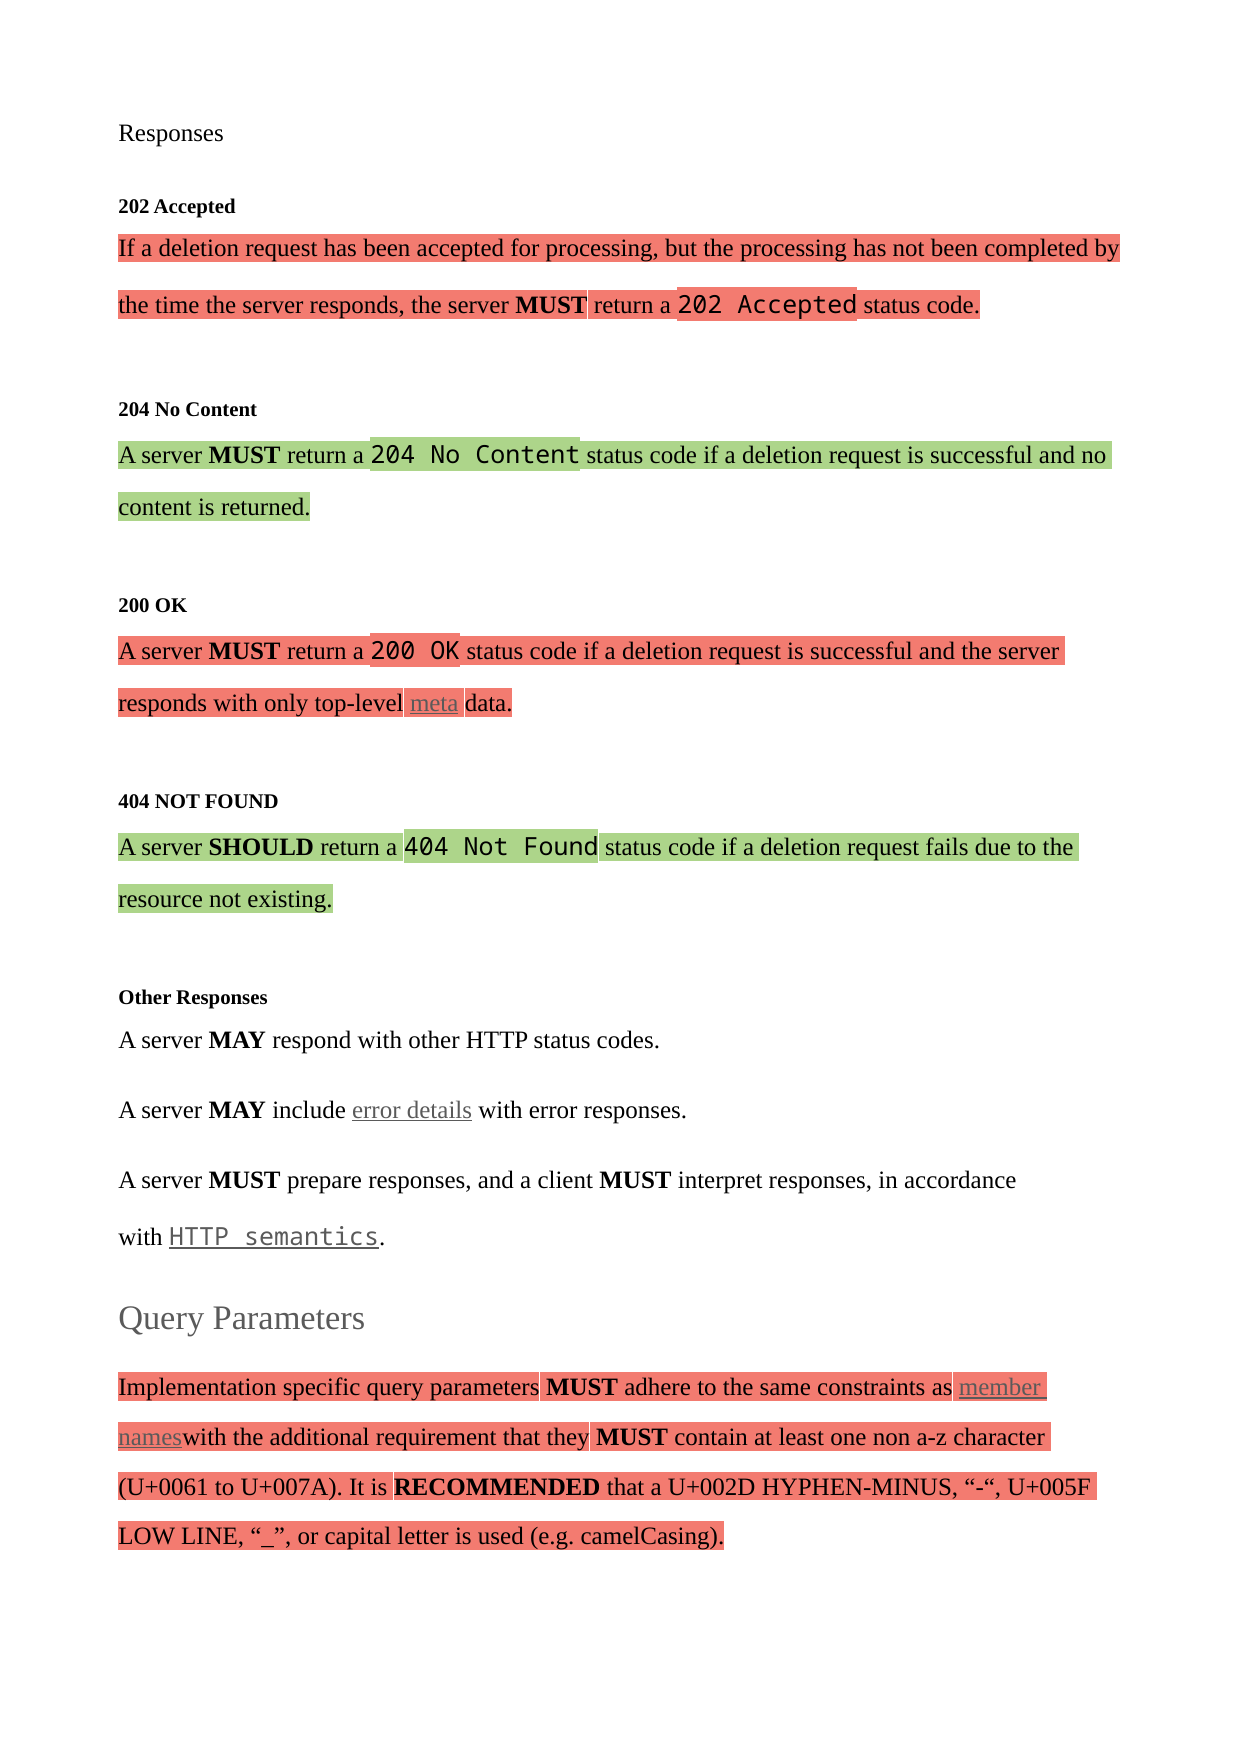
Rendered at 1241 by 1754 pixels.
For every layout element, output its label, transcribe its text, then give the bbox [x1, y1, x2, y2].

text A server MAY respond with other HTTP status codes. [118, 1025, 1122, 1054]
text A server MUST prepare responses, and a client MUST interpret responses, in accordance with HTTP semantics. [118, 1165, 1122, 1252]
text A server MUST return a 200 OK status code if a deletion request is successful and the server responds with only top-level meta data. [118, 633, 1122, 717]
subtitle Query Parameters [118, 1298, 1122, 1337]
subtitle 204 No Content [118, 397, 1122, 421]
text A server MAY include error details with error responses. [118, 1095, 1122, 1124]
subtitle 200 OK [118, 593, 1122, 617]
text Implementation specific query parameters MUST adhere to the same constraints as member nameswith the additional requirement that they MUST contain at least one non a-z character (U+0061 to U+007A). It is RECOMMENDED that a U+002D HYPHEN-MINUS, “-“, U+005F LOW LINE, “_”, or capital letter is used (e.g. camelCasing). [118, 1372, 1122, 1550]
subtitle Responses [118, 118, 1122, 147]
subtitle 202 Accepted [118, 194, 1122, 218]
subtitle Other Responses [118, 985, 1122, 1009]
text A server MUST return a 204 No Content status code if a deletion request is successful and no content is returned. [118, 437, 1122, 521]
text A server SHOULD return a 404 Not Found status code if a deletion request fails due to the resource not existing. [118, 829, 1122, 913]
text If a deletion request has been accepted for processing, but the processing has not been completed by the time the server responds, the server MUST return a 202 Accepted status code. [118, 233, 1122, 321]
subtitle 404 NOT FOUND [118, 789, 1122, 813]
